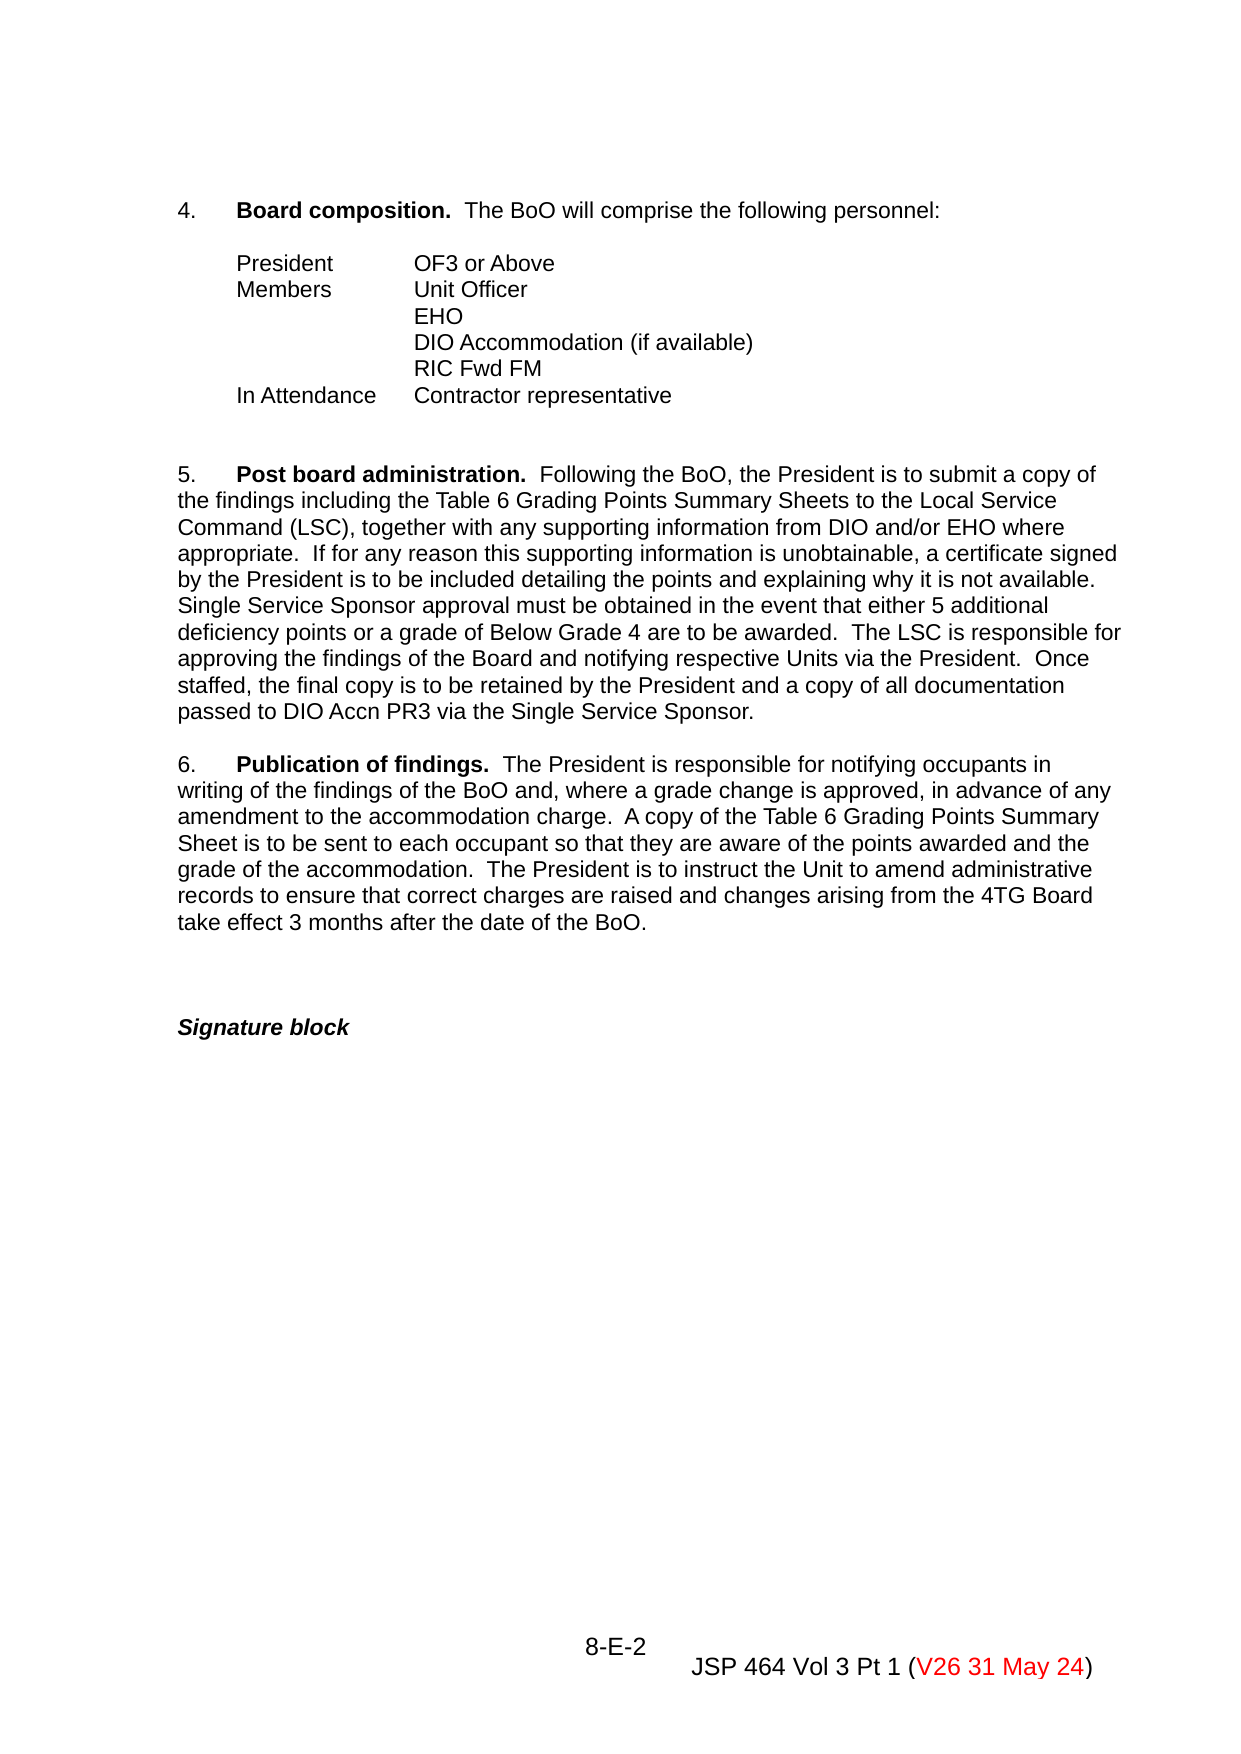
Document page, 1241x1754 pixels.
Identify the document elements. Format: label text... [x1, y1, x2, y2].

text 4. Board composition. The BoO will comprise the following personnel: [177, 197, 1122, 223]
text Members Unit Officer [177, 276, 1122, 303]
text DIO Accommodation (if available) [177, 329, 1122, 355]
text Signature block [177, 1014, 1122, 1041]
text President OF3 or Above [177, 250, 1122, 276]
text 6. Publication of findings. The President is responsible for notifying occupants in writing of the findings of the BoO and, where a grade change is approved, in advance of any amendment to the accommodation charge. A copy of the Table 6 Grading Points Summary Sheet is to be sent to each occupant so that they are aware of the points awarded and the grade of the accommodation. The President is to instruct the Unit to amend administrative records to ensure that correct charges are raised and changes arising from the 4TG Board take effect 3 months after the date of the BoO. [177, 751, 1122, 935]
text 5. Post board administration. Following the BoO, the President is to submit a copy of the findings including the Table 6 Grading Points Summary Sheets to the Local Service Command (LSC), together with any supporting information from DIO and/or EHO where appropriate. If for any reason this supporting information is unobtainable, a certificate signed by the President is to be included detailing the points and explaining why it is not available. Single Service Sponsor approval must be obtained in the event that either 5 additional deficiency points or a grade of Below Grade 4 are to be awarded. The LSC is responsible for approving the findings of the Board and notifying respective Units via the President. Once staffed, the final copy is to be retained by the President and a copy of all documentation passed to DIO Accn PR3 via the Single Service Sponsor. [177, 461, 1122, 724]
text RIC Fwd FM [177, 355, 1122, 382]
text EHO [177, 303, 1122, 329]
text In Attendance Contractor representative [177, 382, 1122, 408]
